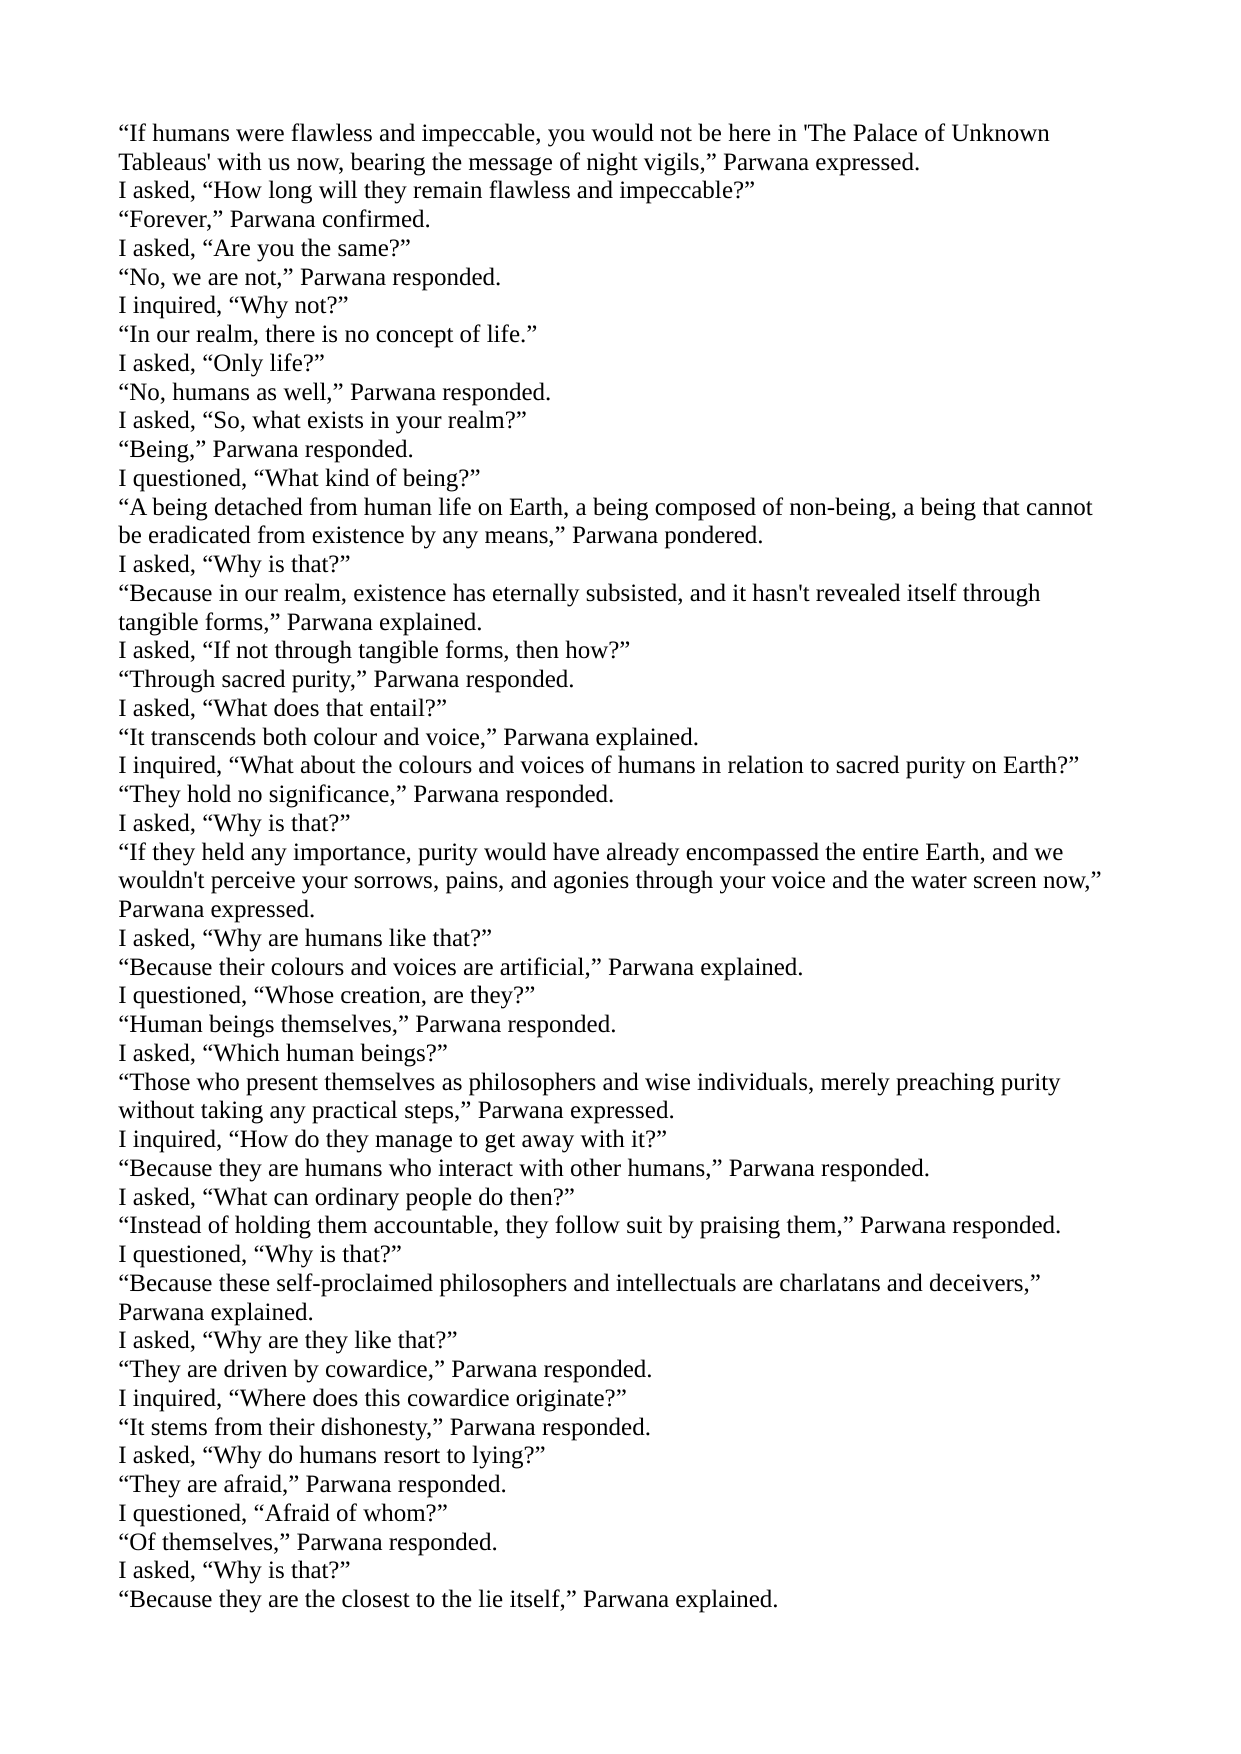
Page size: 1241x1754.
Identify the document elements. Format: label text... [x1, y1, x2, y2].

text “Because they are the closest to the lie itself,” Parwana explained. [118, 1584, 1122, 1613]
text I questioned, “Whose creation, are they?” [118, 981, 1122, 1009]
text “Of themselves,” Parwana responded. [118, 1527, 1122, 1556]
text “It transcends both colour and voice,” Parwana explained. [118, 722, 1122, 751]
text “They are driven by cowardice,” Parwana responded. [118, 1354, 1122, 1383]
text I asked, “Which human beings?” [118, 1038, 1122, 1067]
text “A being detached from human life on Earth, a being composed of non-being, a being that cannot be eradicated from existence by any means,” Parwana pondered. [118, 492, 1122, 549]
text I questioned, “Why is that?” [118, 1239, 1122, 1268]
text “They hold no significance,” Parwana responded. [118, 779, 1122, 808]
text “Those who present themselves as philosophers and wise individuals, merely preaching purity without taking any practical steps,” Parwana expressed. [118, 1067, 1122, 1124]
text I asked, “Why are they like that?” [118, 1326, 1122, 1354]
text I asked, “Why is that?” [118, 1556, 1122, 1584]
text I asked, “What does that entail?” [118, 693, 1122, 722]
text “Because in our realm, existence has eternally subsisted, and it hasn't revealed itself through tangible forms,” Parwana explained. [118, 578, 1122, 636]
text I asked, “So, what exists in your realm?” [118, 406, 1122, 434]
text “Through sacred purity,” Parwana responded. [118, 664, 1122, 693]
text “Forever,” Parwana confirmed. [118, 204, 1122, 233]
text I asked, “Why is that?” [118, 549, 1122, 578]
text I asked, “If not through tangible forms, then how?” [118, 636, 1122, 664]
text “It stems from their dishonesty,” Parwana responded. [118, 1412, 1122, 1441]
text “In our realm, there is no concept of life.” [118, 319, 1122, 348]
text I asked, “How long will they remain flawless and impeccable?” [118, 176, 1122, 204]
text I questioned, “What kind of being?” [118, 463, 1122, 492]
text I questioned, “Afraid of whom?” [118, 1498, 1122, 1527]
text “If they held any importance, purity would have already encompassed the entire Earth, and we wouldn't perceive your sorrows, pains, and agonies through your voice and the water screen now,” Parwana expressed. [118, 837, 1122, 923]
text “They are afraid,” Parwana responded. [118, 1469, 1122, 1498]
text I asked, “Are you the same?” [118, 233, 1122, 262]
text I inquired, “How do they manage to get away with it?” [118, 1124, 1122, 1153]
text “Being,” Parwana responded. [118, 434, 1122, 463]
text “Because their colours and voices are artificial,” Parwana explained. [118, 952, 1122, 981]
text “If humans were flawless and impeccable, you would not be here in 'The Palace of Unknown Tableaus' with us now, bearing the message of night vigils,” Parwana expressed. [118, 118, 1122, 176]
text “Instead of holding them accountable, they follow suit by praising them,” Parwana responded. [118, 1211, 1122, 1239]
text I asked, “Only life?” [118, 348, 1122, 377]
text “No, humans as well,” Parwana responded. [118, 377, 1122, 406]
text I inquired, “What about the colours and voices of humans in relation to sacred purity on Earth?” [118, 751, 1122, 779]
text I asked, “Why are humans like that?” [118, 923, 1122, 952]
text I asked, “What can ordinary people do then?” [118, 1182, 1122, 1211]
text “Because they are humans who interact with other humans,” Parwana responded. [118, 1153, 1122, 1182]
text “No, we are not,” Parwana responded. [118, 262, 1122, 291]
text I asked, “Why is that?” [118, 808, 1122, 837]
text I asked, “Why do humans resort to lying?” [118, 1441, 1122, 1469]
text I inquired, “Why not?” [118, 291, 1122, 319]
text I inquired, “Where does this cowardice originate?” [118, 1383, 1122, 1412]
text “Human beings themselves,” Parwana responded. [118, 1009, 1122, 1038]
text “Because these self-proclaimed philosophers and intellectuals are charlatans and deceivers,” Parwana explained. [118, 1268, 1122, 1326]
